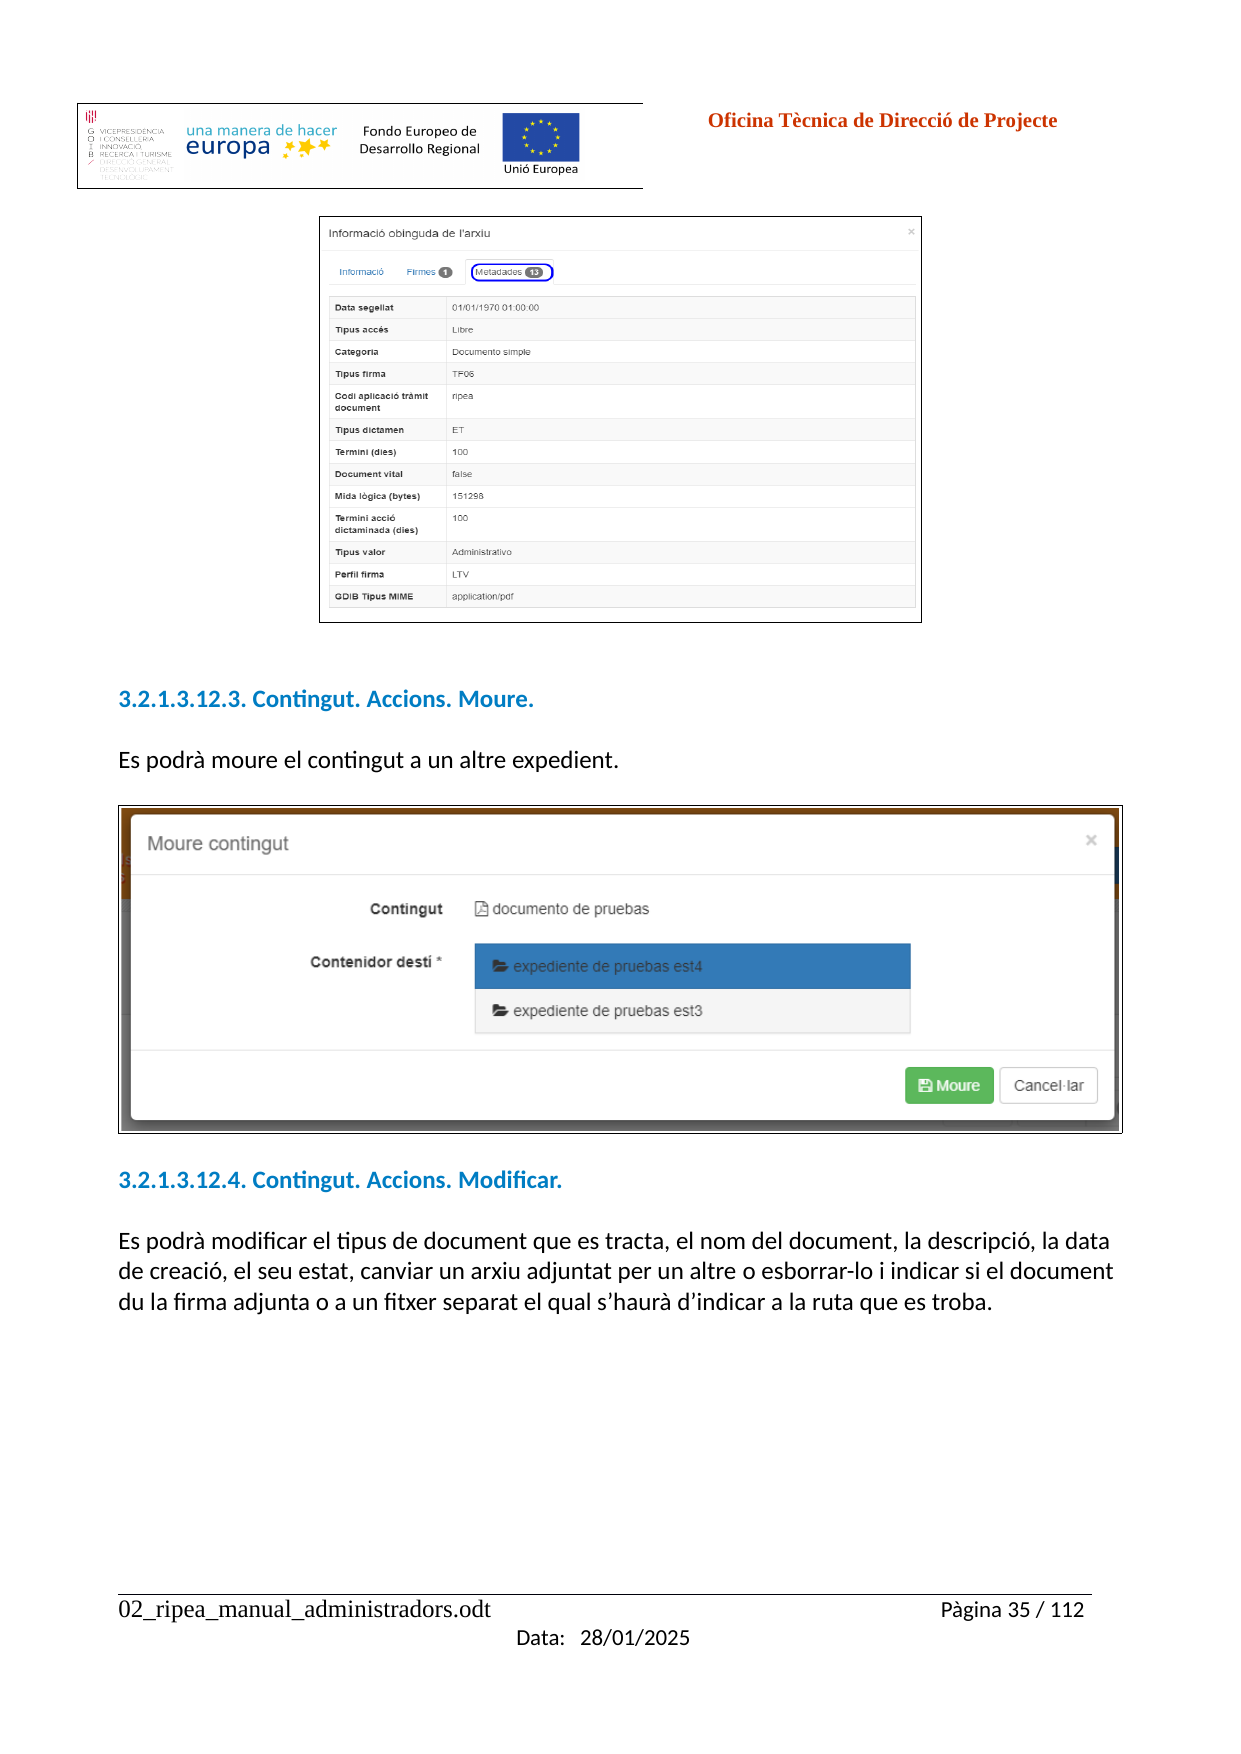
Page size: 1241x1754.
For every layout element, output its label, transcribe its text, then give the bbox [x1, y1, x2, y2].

text 3.2.1.3.12.4. Contingut. Accions. Modificar. [118, 1164, 1122, 1194]
text 3.2.1.3.12.3. Contingut. Accions. Moure. [118, 683, 1122, 714]
text Es podrà moure el contingut a un altre expedient. [118, 744, 1122, 775]
picture [184, 108, 585, 182]
picture [121, 808, 1119, 1131]
picture [82, 108, 178, 182]
picture [321, 219, 919, 620]
text Es podrà modificar el tipus de document que es tracta, el nom del document, la descripció, la data de creació, el seu estat, canviar un arxiu adjuntat per un altre o esborrar-lo i indicar si el document du la firma adjunta o a un fitxer separat el qual s’haurà d’indicar a la ruta que es troba. [118, 1225, 1122, 1316]
